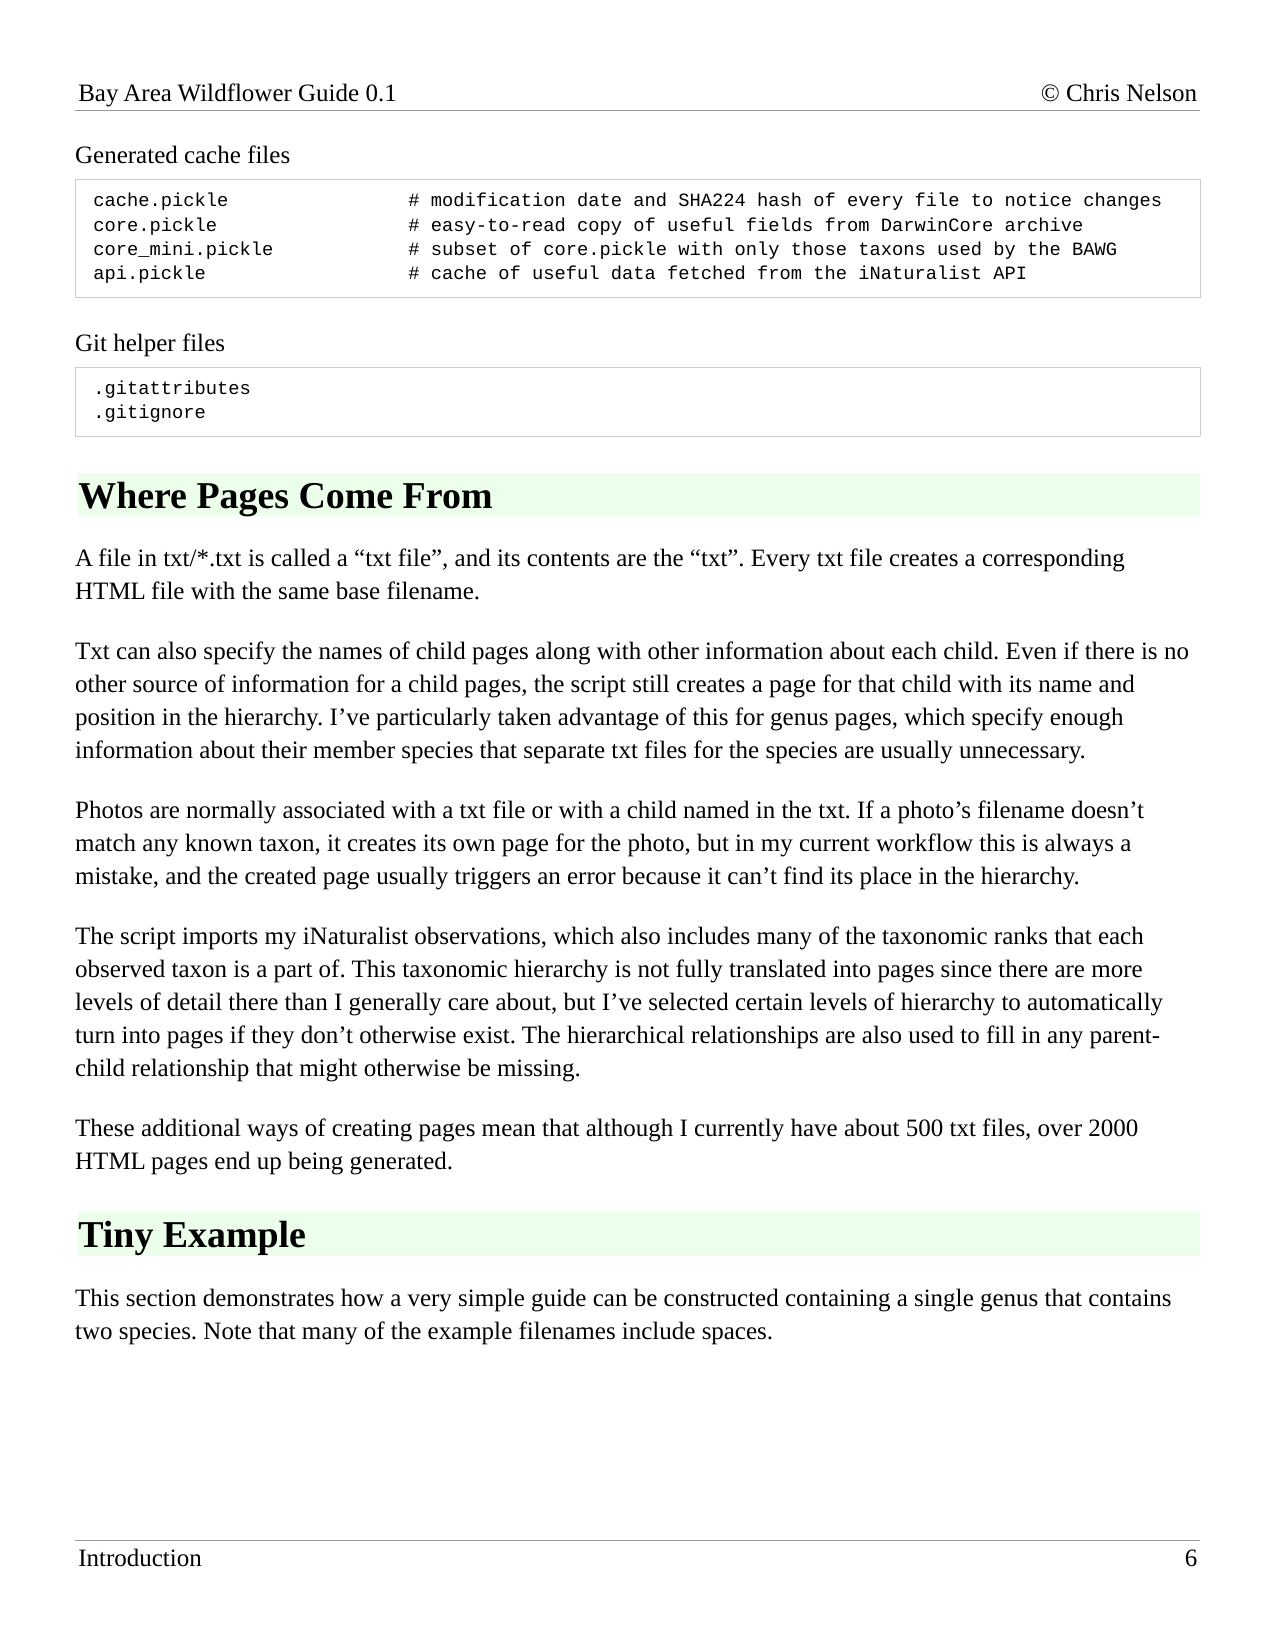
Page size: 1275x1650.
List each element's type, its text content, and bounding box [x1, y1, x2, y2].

text The script imports my iNaturalist observations, which also includes many of the taxonomic ranks that each observed taxon is a part of. This taxonomic hierarchy is not fully translated into pages since there are more levels of detail there than I generally care about, but I’ve selected certain levels of hierarchy to automatically turn into pages if they don’t otherwise exist. The hierarchical relationships are also used to fill in any parent-child relationship that might otherwise be missing. [75, 921, 1200, 1082]
text These additional ways of creating pages mean that although I currently have about 500 txt files, over 2000 HTML pages end up being generated. [75, 1113, 1200, 1175]
text .gitattributes .gitignore [76, 368, 1200, 436]
subtitle Tiny Example [78, 1212, 1200, 1256]
subtitle Where Pages Come From [78, 473, 1200, 516]
text Txt can also specify the names of child pages along with other information about each child. Even if there is no other source of information for a child pages, the script still creates a page for that child with its name and position in the hierarchy. I’ve particularly taken advantage of this for genus pages, which specify enough information about their member species that separate txt files for the species are usually unnecessary. [75, 636, 1200, 764]
text This section demonstrates how a very simple guide can be constructed containing a single genus that contains two species. Note that many of the example filenames include spaces. [75, 1283, 1200, 1345]
text Photos are normally associated with a txt file or with a child named in the txt. If a photo’s filename doesn’t match any known taxon, it creates its own page for the photo, but in my current workflow this is always a mistake, and the created page usually triggers an error because it can’t find its place in the hierarchy. [75, 795, 1200, 890]
text Generated cache files [75, 140, 1200, 169]
text Git helper files [75, 328, 1200, 356]
text A file in txt/*.txt is called a “txt file”, and its contents are the “txt”. Every txt file creates a corresponding HTML file with the same base filename. [75, 543, 1200, 605]
text cache.pickle # modification date and SHA224 hash of every file to notice changes core.pickle # easy-to-read copy of useful fields from DarwinCore archive core_mini.pickle # subset of core.pickle with only those taxons used by the BAWG api.pickle # cache of useful data fetched from the iNaturalist API [76, 180, 1200, 297]
